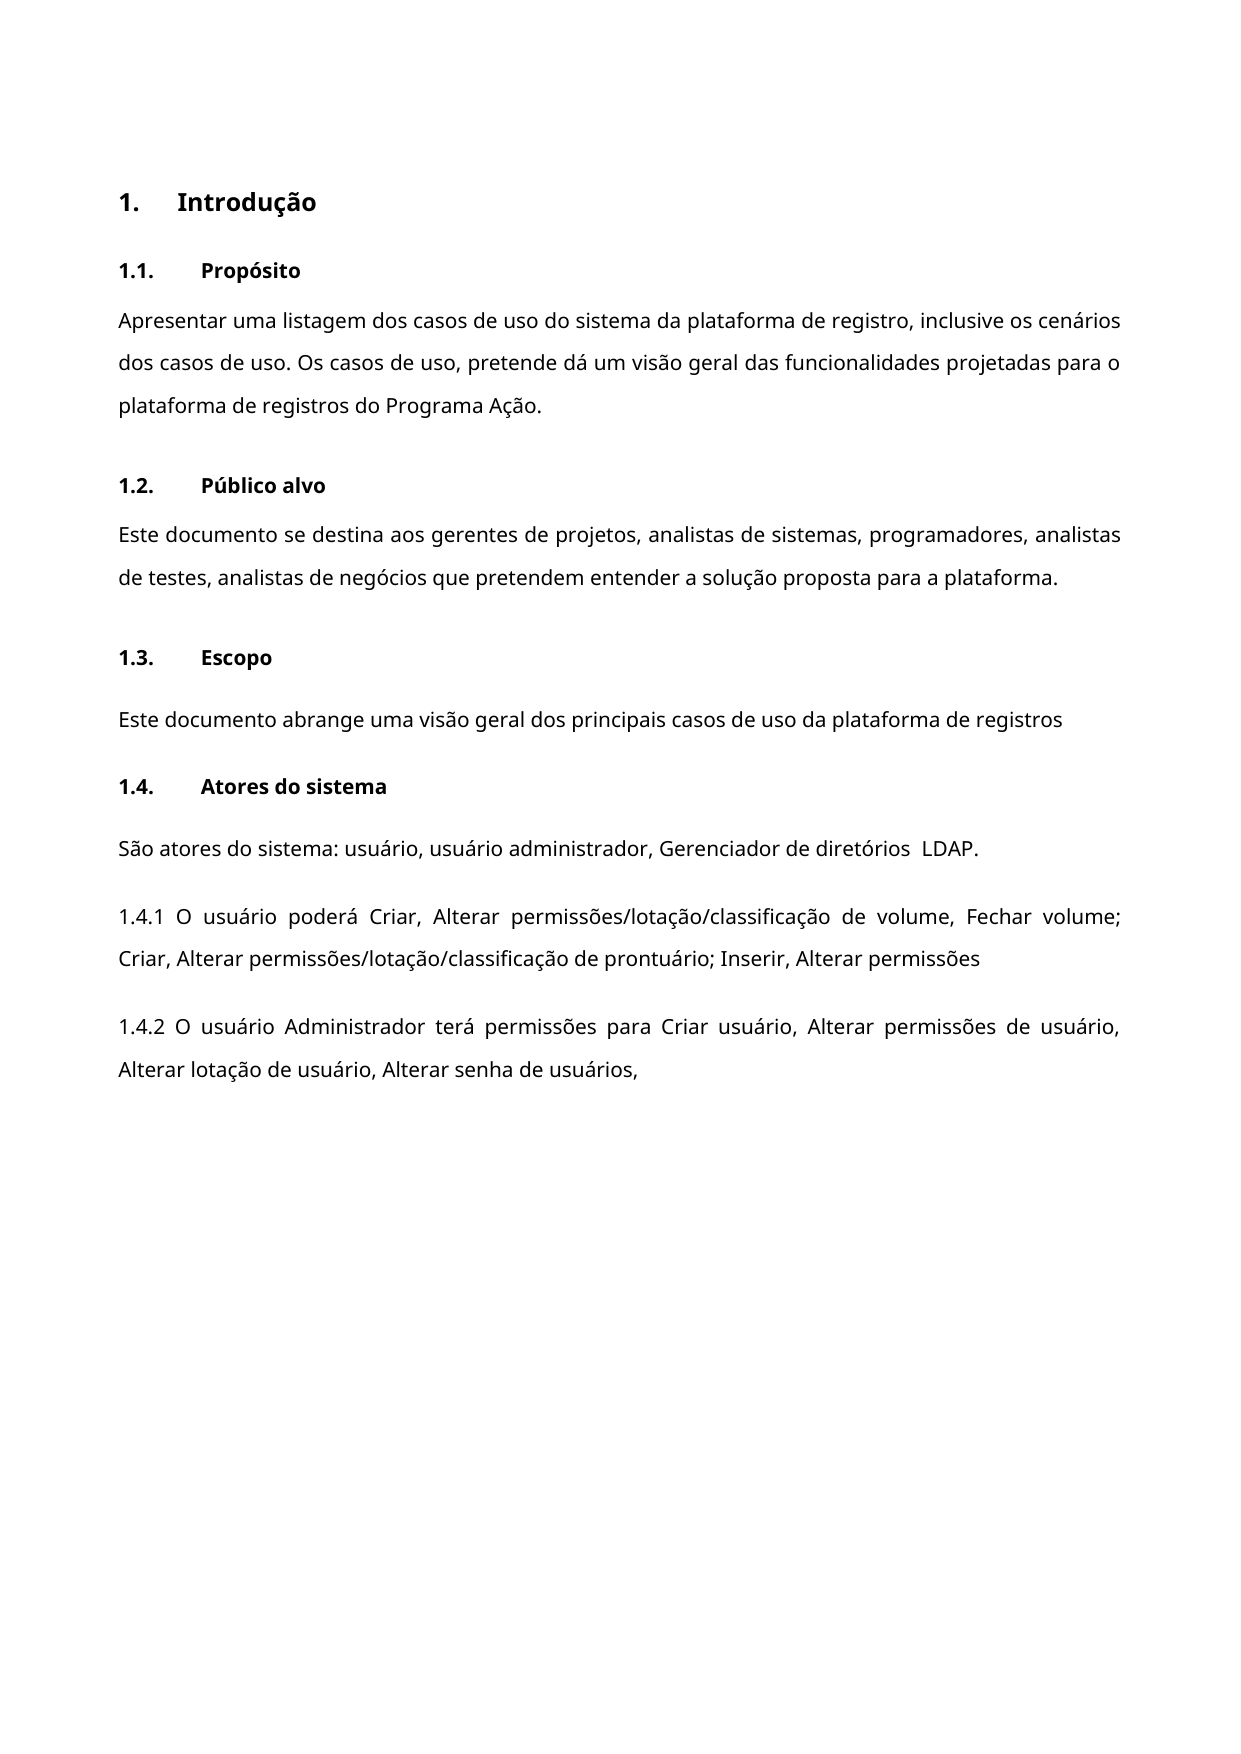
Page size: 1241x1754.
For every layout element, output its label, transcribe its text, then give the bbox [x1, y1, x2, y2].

text São atores do sistema: usuário, usuário administrador, Gerenciador de diretórios LDAP. [118, 834, 1122, 863]
text 1.4.2 O usuário Administrador terá permissões para Criar usuário, Alterar permissões de usuário, Alterar lotação de usuário, Alterar senha de usuários, [118, 1012, 1122, 1083]
list Escopo [118, 643, 1122, 672]
list Introdução [118, 185, 1122, 219]
text Este documento se destina aos gerentes de projetos, analistas de sistemas, programadores, analistas de testes, analistas de negócios que pretendem entender a solução proposta para a plataforma. [118, 520, 1122, 591]
list Público alvo [118, 471, 1122, 499]
text Este documento abrange uma visão geral dos principais casos de uso da plataforma de registros [118, 705, 1122, 733]
text 1.4.1 O usuário poderá Criar, Alterar permissões/lotação/classificação de volume, Fechar volume; Criar, Alterar permissões/lotação/classificação de prontuário; Inserir, Alterar permissões [118, 902, 1122, 973]
list Atores do sistema [118, 772, 1122, 801]
list Propósito [118, 257, 1122, 285]
text Apresentar uma listagem dos casos de uso do sistema da plataforma de registro, inclusive os cenários dos casos de uso. Os casos de uso, pretende dá um visão geral das funcionalidades projetadas para o plataforma de registros do Programa Ação. [118, 306, 1122, 419]
